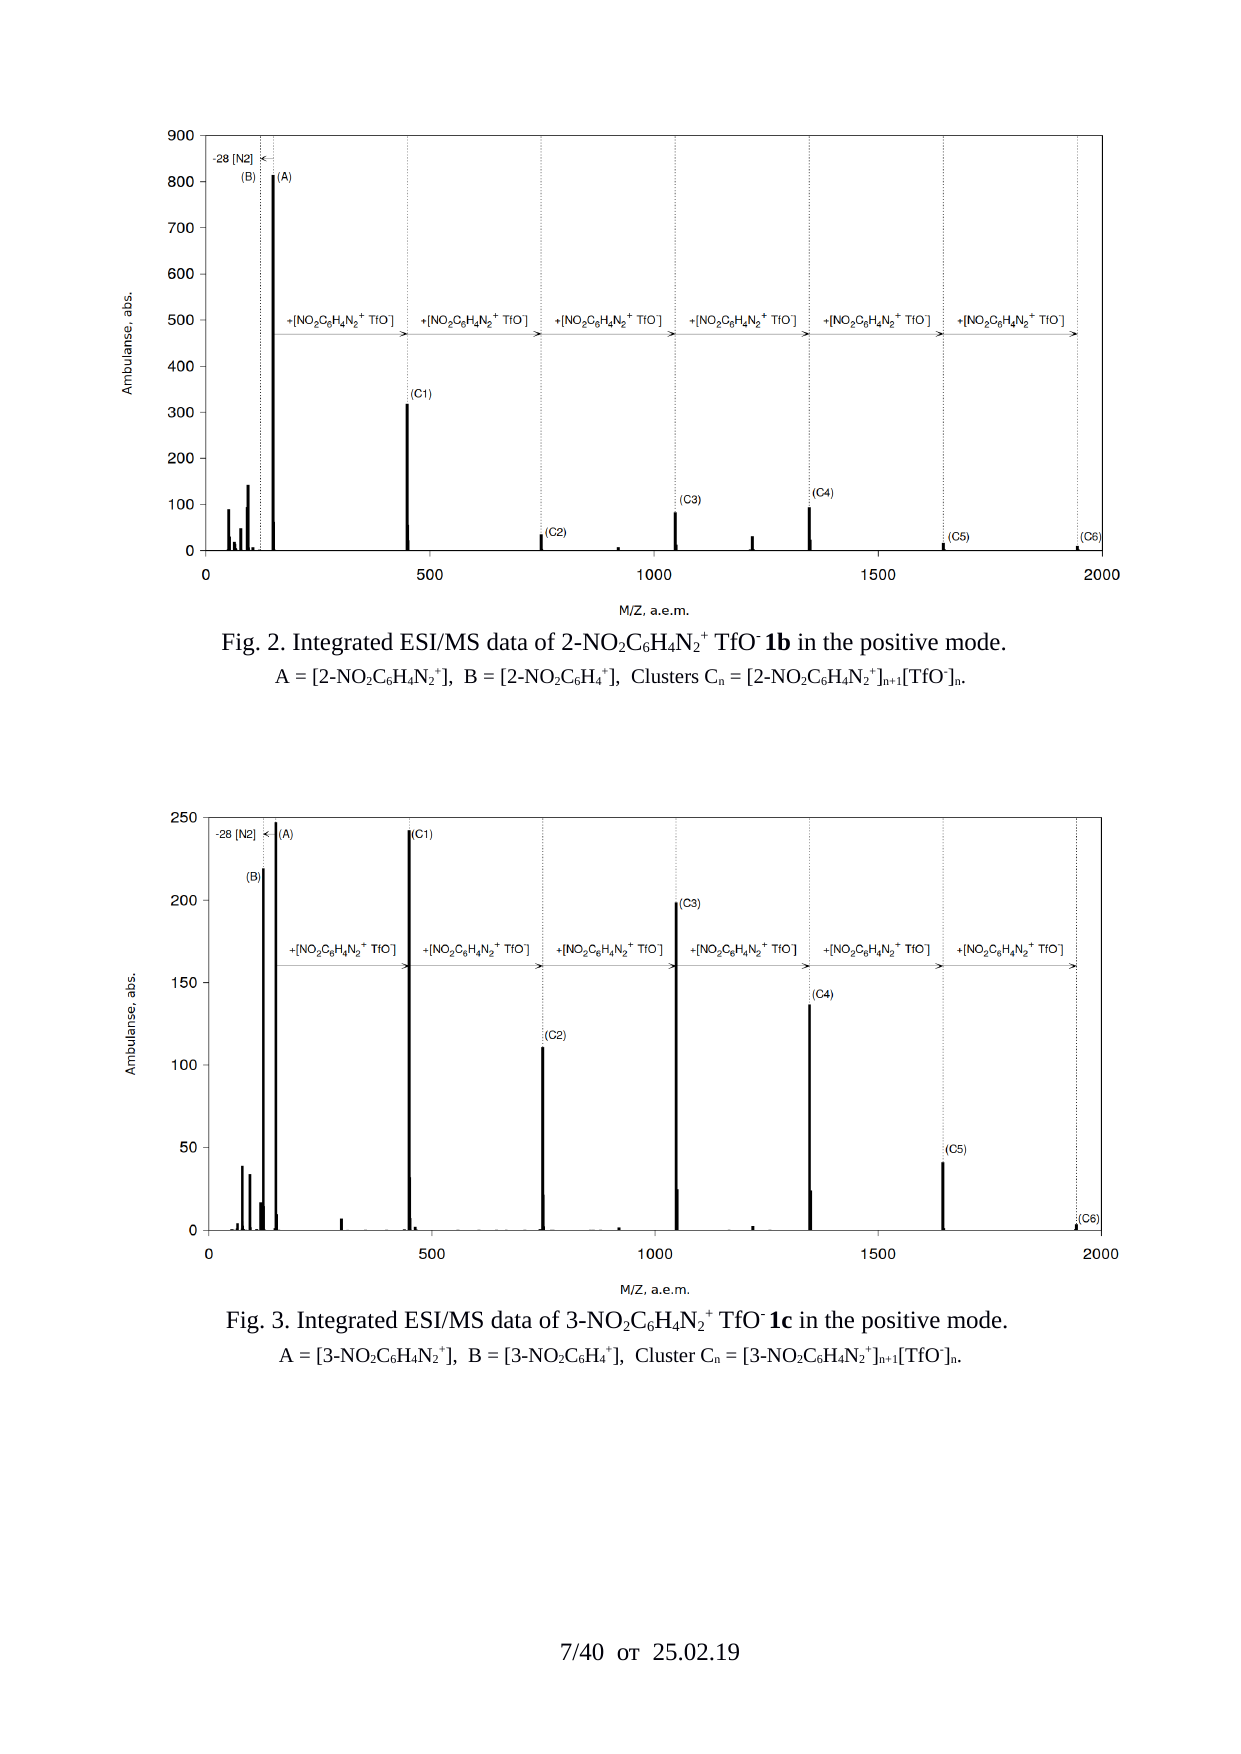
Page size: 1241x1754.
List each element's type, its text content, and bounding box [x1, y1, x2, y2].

text Fig. 2. Integrated ESI/MS data of 2-NO2C6H4N2+ TfO- 1b in the positive mode. [118, 627, 1122, 656]
text A = [3-NO2C6H4N2+], B = [3-NO2C6H4+], Cluster Cn = [3-NO2C6H4N2+]n+1[TfO-]n. [118, 1343, 1122, 1367]
picture [118, 125, 1123, 619]
picture [118, 807, 1123, 1297]
text Fig. 3. Integrated ESI/MS data of 3-NO2C6H4N2+ TfO- 1c in the positive mode. [118, 1305, 1122, 1334]
text A = [2-NO2C6H4N2+], B = [2-NO2C6H4+], Clusters Cn = [2-NO2C6H4N2+]n+1[TfO-]n. [118, 664, 1122, 688]
